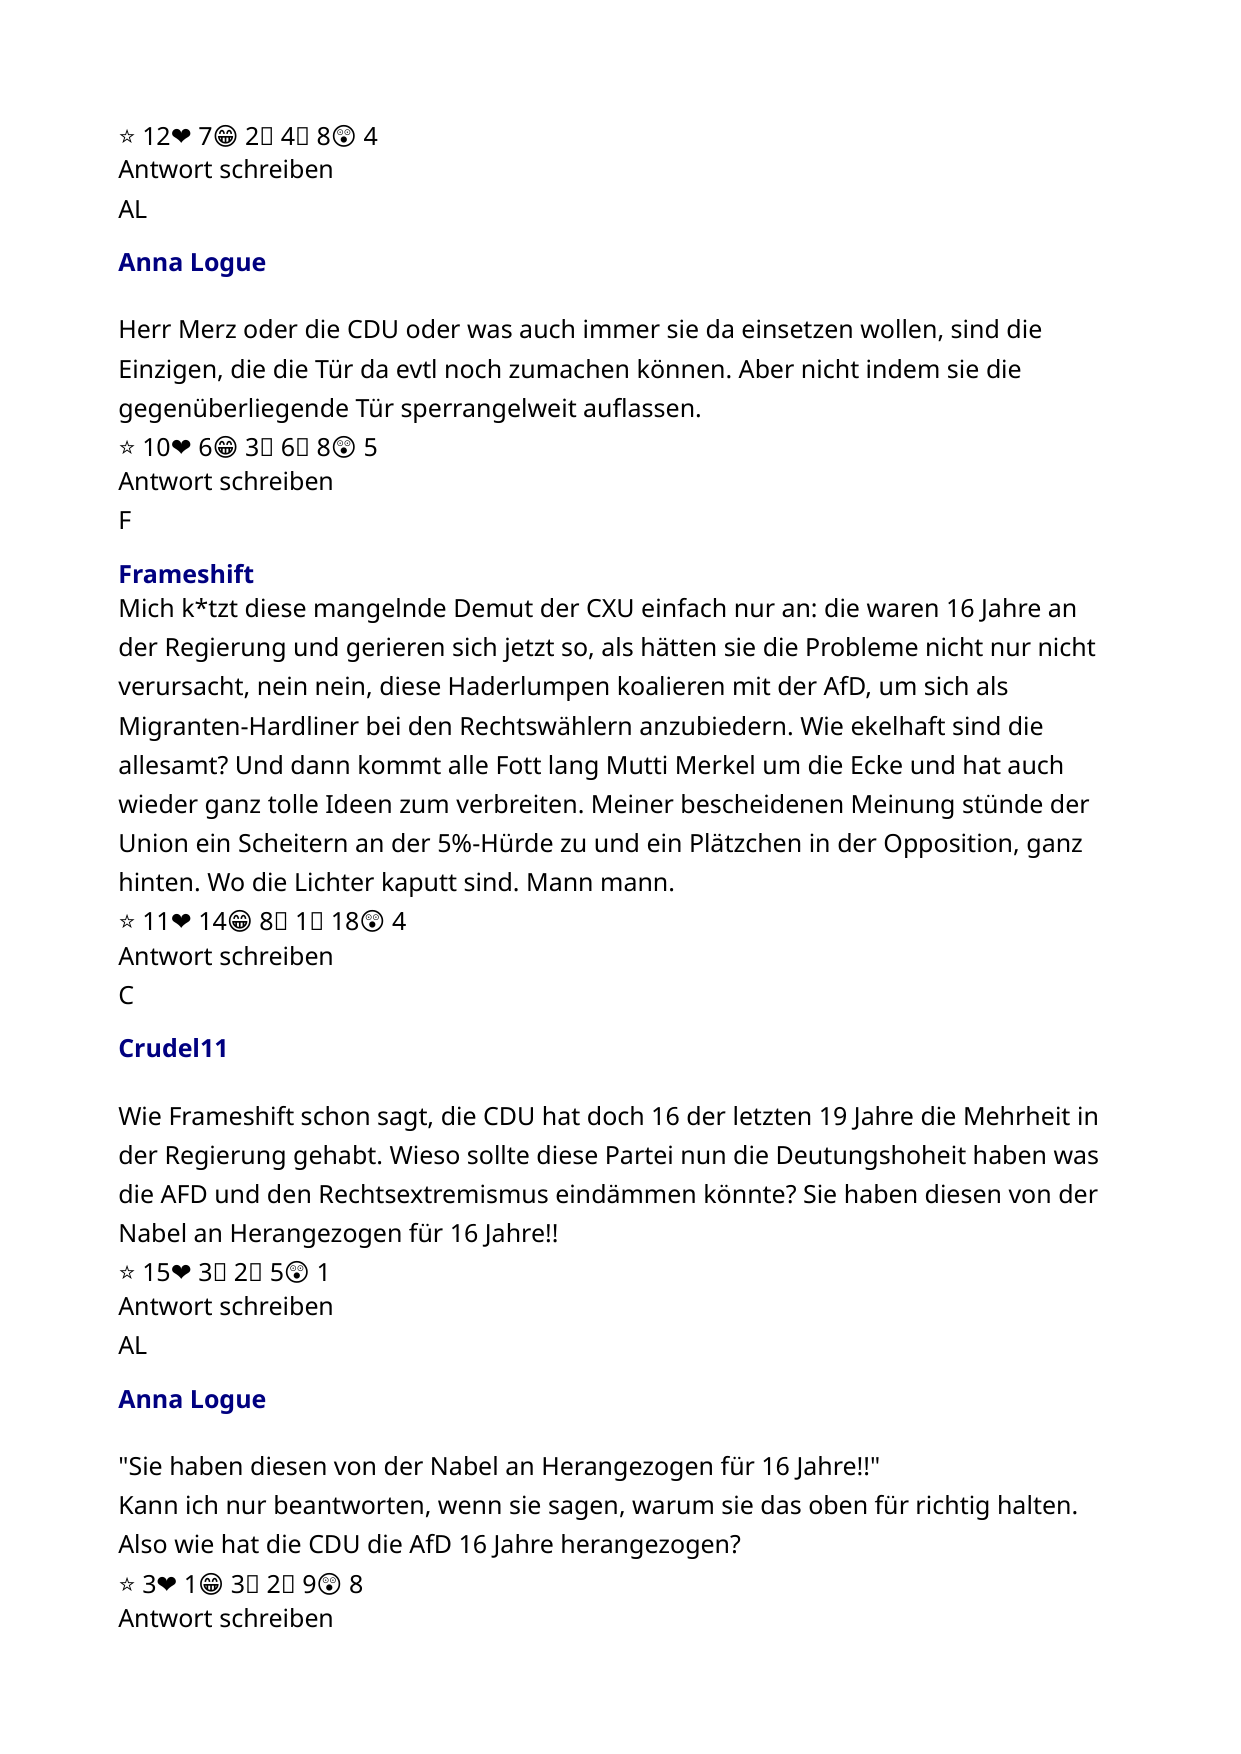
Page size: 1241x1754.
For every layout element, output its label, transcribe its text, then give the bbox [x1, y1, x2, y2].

text AL [118, 191, 1122, 225]
text Antwort schreiben [118, 152, 1122, 186]
text Antwort schreiben [118, 1600, 1122, 1634]
text ⭐️ 10❤️ 6😁 3🙁 6🤨 8😲 5 [118, 430, 1122, 464]
text Antwort schreiben [118, 938, 1122, 972]
text ⭐️ 12❤️ 7😁 2🙁 4🤨 8😲 4 [118, 118, 1122, 152]
text Mich k*tzt diese mangelnde Demut der CXU einfach nur an: die waren 16 Jahre an der Regierung und gerieren sich jetzt so, als hätten sie die Probleme nicht nur nicht verursacht, nein nein, diese Haderlumpen koalieren mit der AfD, um sich als Migranten-Hardliner bei den Rechtswählern anzubiedern. Wie ekelhaft sind die allesamt? Und dann kommt alle Fott lang Mutti Merkel um die Ecke und hat auch wieder ganz tolle Ideen zum verbreiten. Meiner bescheidenen Meinung stünde der Union ein Scheitern an der 5%-Hürde zu und ein Plätzchen in der Opposition, ganz hinten. Wo die Lichter kaputt sind. Mann mann. [118, 591, 1122, 899]
subtitle Anna Logue [118, 245, 1122, 279]
subtitle Anna Logue [118, 1382, 1122, 1416]
text F [118, 503, 1122, 537]
text ⭐️ 11❤️ 14😁 8🙁 1🤨 18😲 4 [118, 904, 1122, 938]
text Antwort schreiben [118, 464, 1122, 498]
text Wie Frameshift schon sagt, die CDU hat doch 16 der letzten 19 Jahre die Mehrheit in der Regierung gehabt. Wieso sollte diese Partei nun die Deutungshoheit haben was die AFD und den Rechtsextremismus eindämmen könnte? Sie haben diesen von der Nabel an Herangezogen für 16 Jahre!! [118, 1098, 1122, 1250]
text AL [118, 1328, 1122, 1362]
subtitle Crudel11 [118, 1031, 1122, 1065]
text ⭐️ 15❤️ 3🙁 2🤨 5😲 1 [118, 1255, 1122, 1289]
text Kann ich nur beantworten, wenn sie sagen, warum sie das oben für richtig halten. Also wie hat die CDU die AfD 16 Jahre herangezogen? [118, 1488, 1122, 1561]
text C [118, 977, 1122, 1011]
text Antwort schreiben [118, 1289, 1122, 1323]
text "Sie haben diesen von der Nabel an Herangezogen für 16 Jahre!!" [118, 1449, 1122, 1483]
text ⭐️ 3❤️ 1😁 3🙁 2🤨 9😲 8 [118, 1566, 1122, 1600]
text Herr Merz oder die CDU oder was auch immer sie da einsetzen wollen, sind die Einzigen, die die Tür da evtl noch zumachen können. Aber nicht indem sie die gegenüberliegende Tür sperrangelweit auflassen. [118, 312, 1122, 424]
subtitle Frameshift [118, 557, 1122, 591]
